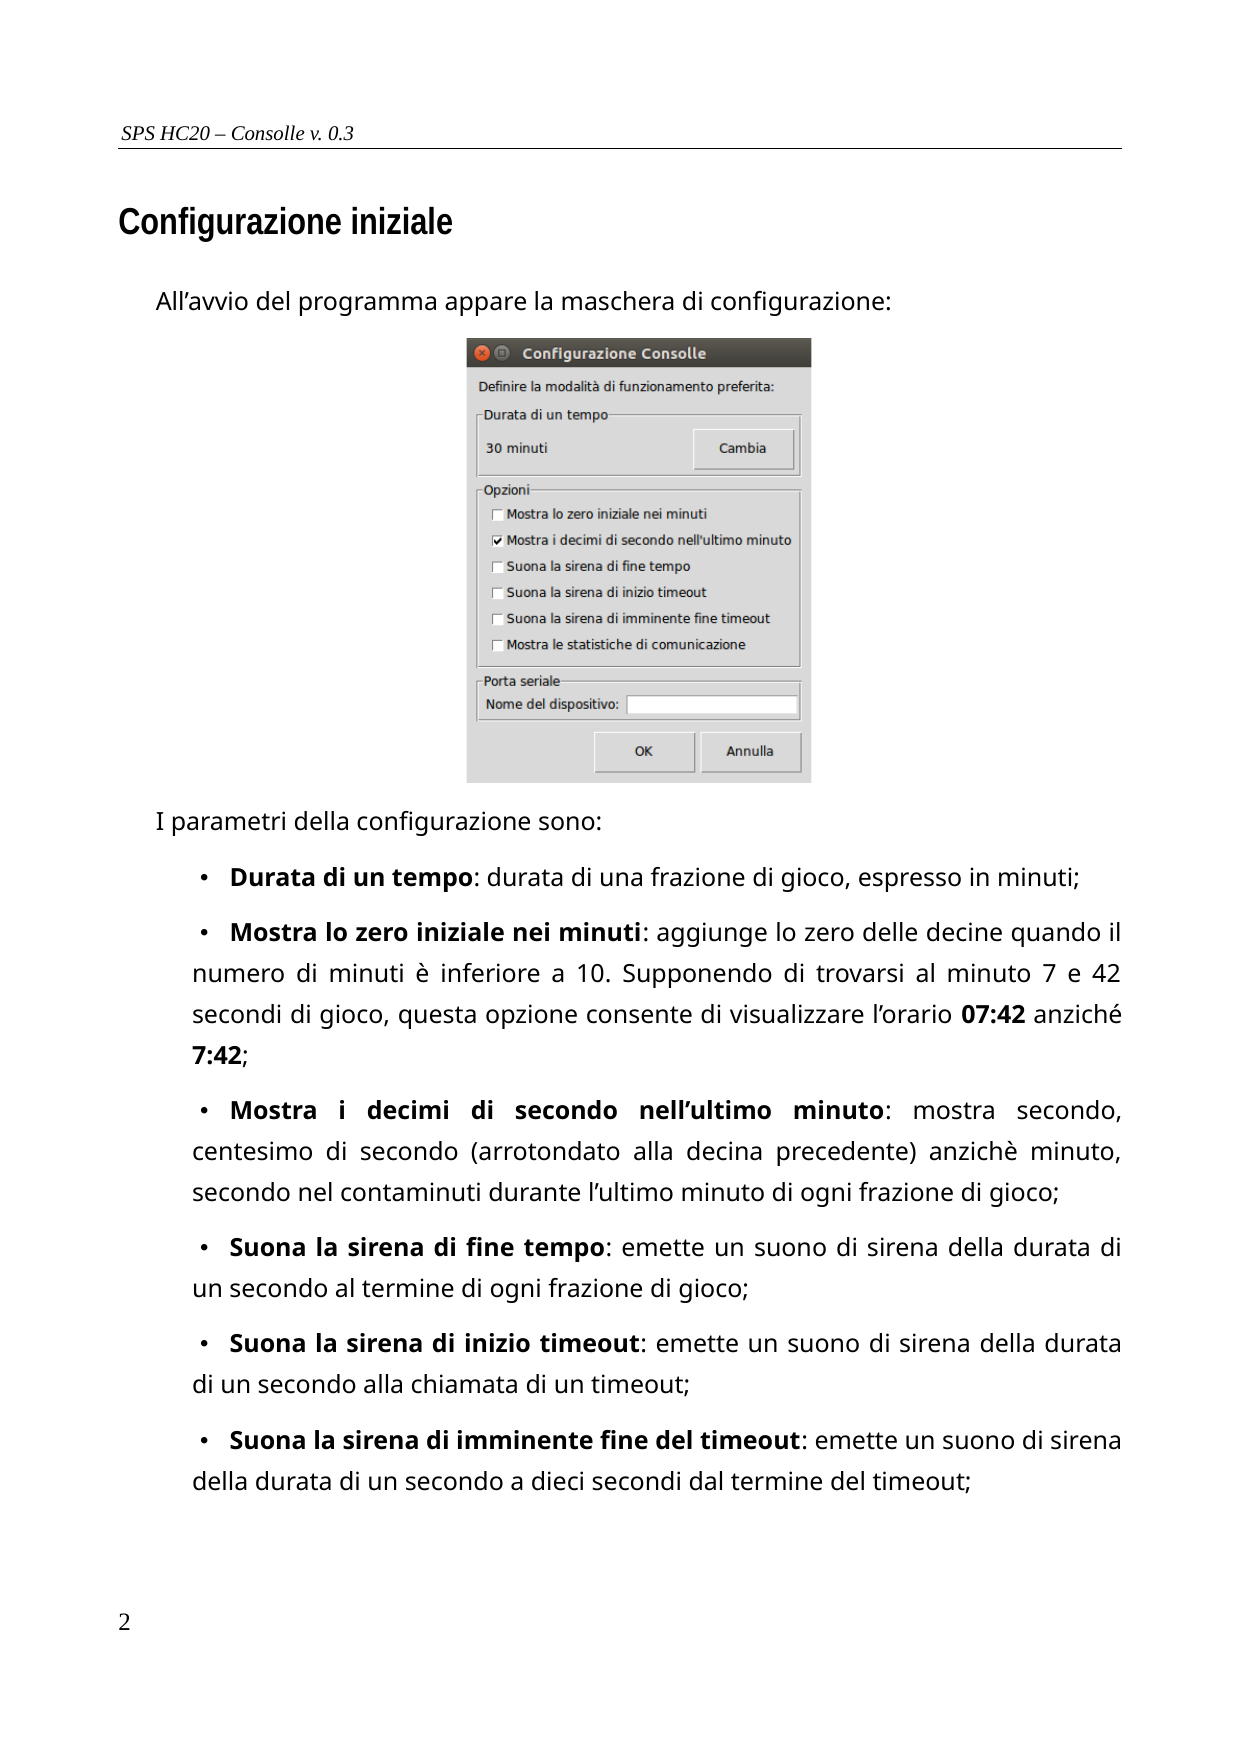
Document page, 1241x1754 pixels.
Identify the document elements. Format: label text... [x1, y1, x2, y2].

list Suona la sirena di inizio timeout: emette un suono di sirena della durata di un secondo alla chiamata di un timeout; [162, 1326, 1122, 1401]
picture [466, 338, 812, 783]
text All’avvio del programma appare la maschera di configurazione: [118, 283, 1122, 317]
list Suona la sirena di imminente fine del timeout: emette un suono di sirena della durata di un secondo a dieci secondi dal termine del timeout; [162, 1422, 1122, 1497]
list Suona la sirena di fine tempo: emette un suono di sirena della durata di un secondo al termine di ogni frazione di gioco; [162, 1230, 1122, 1305]
list Durata di un tempo: durata di una frazione di gioco, espresso in minuti; [162, 859, 1122, 893]
list Mostra lo zero iniziale nei minuti: aggiunge lo zero delle decine quando il numero di minuti è inferiore a 10. Supponendo di trovarsi al minuto 7 e 42 secondi di gioco, questa opzione consente di visualizzare l’orario 07:42 anziché 7:42; [162, 915, 1122, 1071]
subtitle Configurazione iniziale [118, 199, 1122, 242]
text I parametri della configurazione sono: [118, 804, 1122, 838]
list Mostra i decimi di secondo nell’ultimo minuto: mostra secondo, centesimo di secondo (arrotondato alla decina precedente) anzichè minuto, secondo nel contaminuti durante l’ultimo minuto di ogni frazione di gioco; [162, 1093, 1122, 1208]
